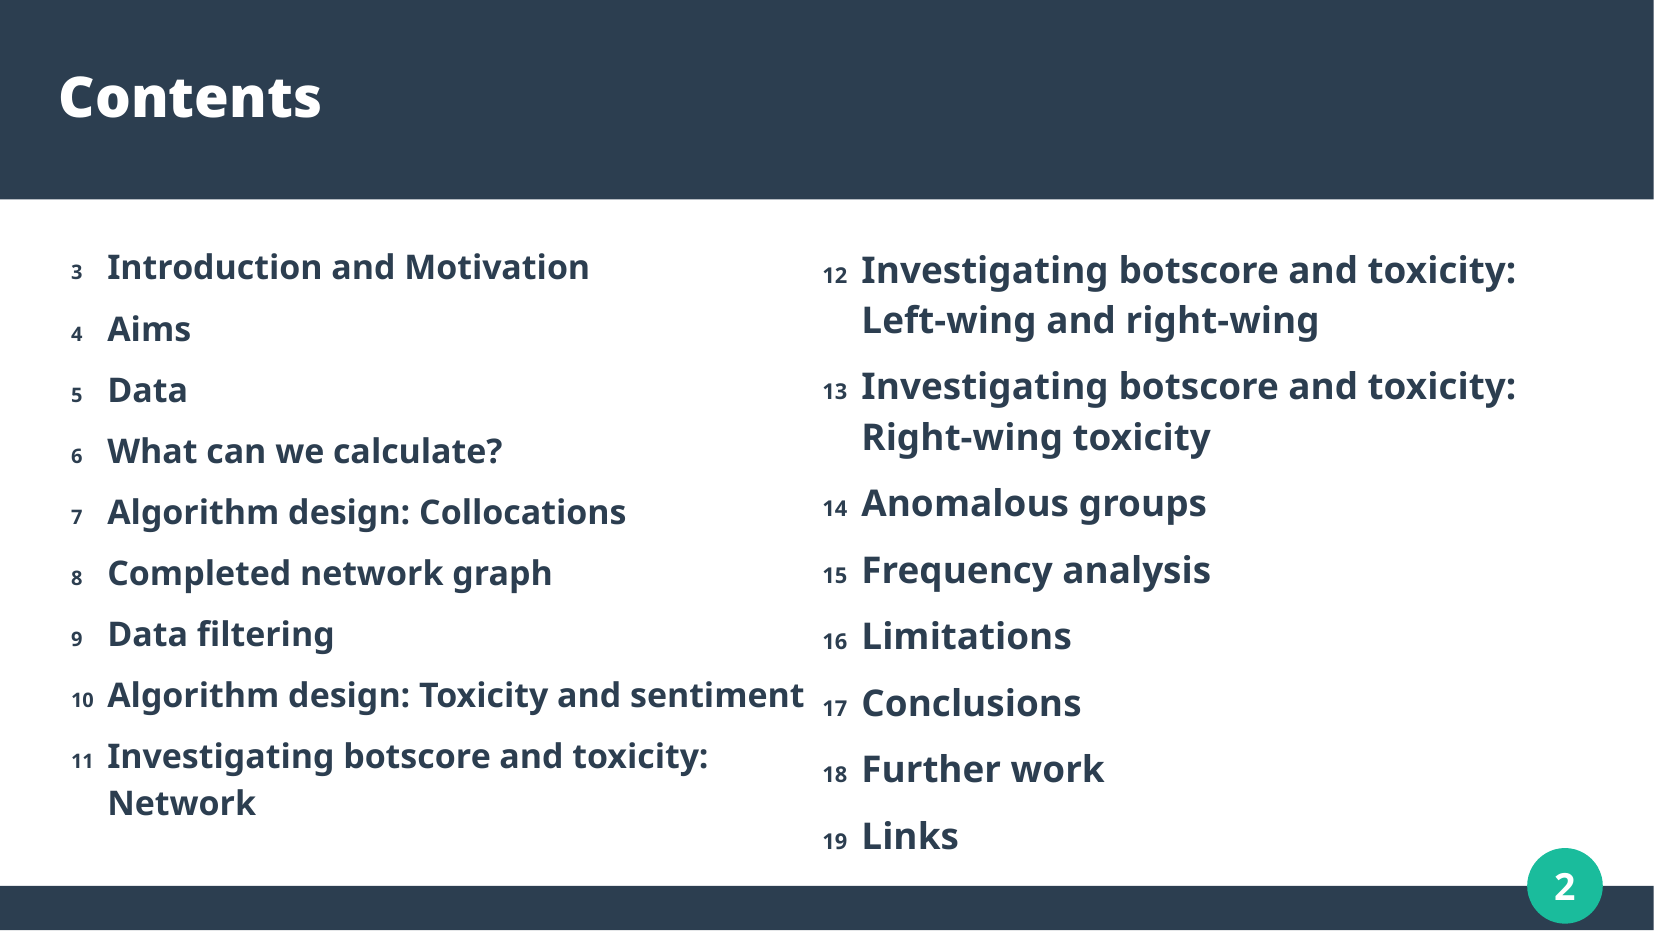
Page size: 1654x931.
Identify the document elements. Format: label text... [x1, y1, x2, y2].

list Introduction and Motivation Aims Data What can we calculate? Algorithm design: Collocations Completed network graph Data filtering Algorithm design: Toxicity and sentiment Investigating botscore and toxicity: Network [59, 243, 809, 864]
list Investigating botscore and toxicity: Left-wing and right-wing Investigating botscore and toxicity: Right-wing toxicity Anomalous groups Frequency analysis Limitations Conclusions Further work Links [809, 243, 1559, 864]
title Contents [59, 37, 1595, 155]
